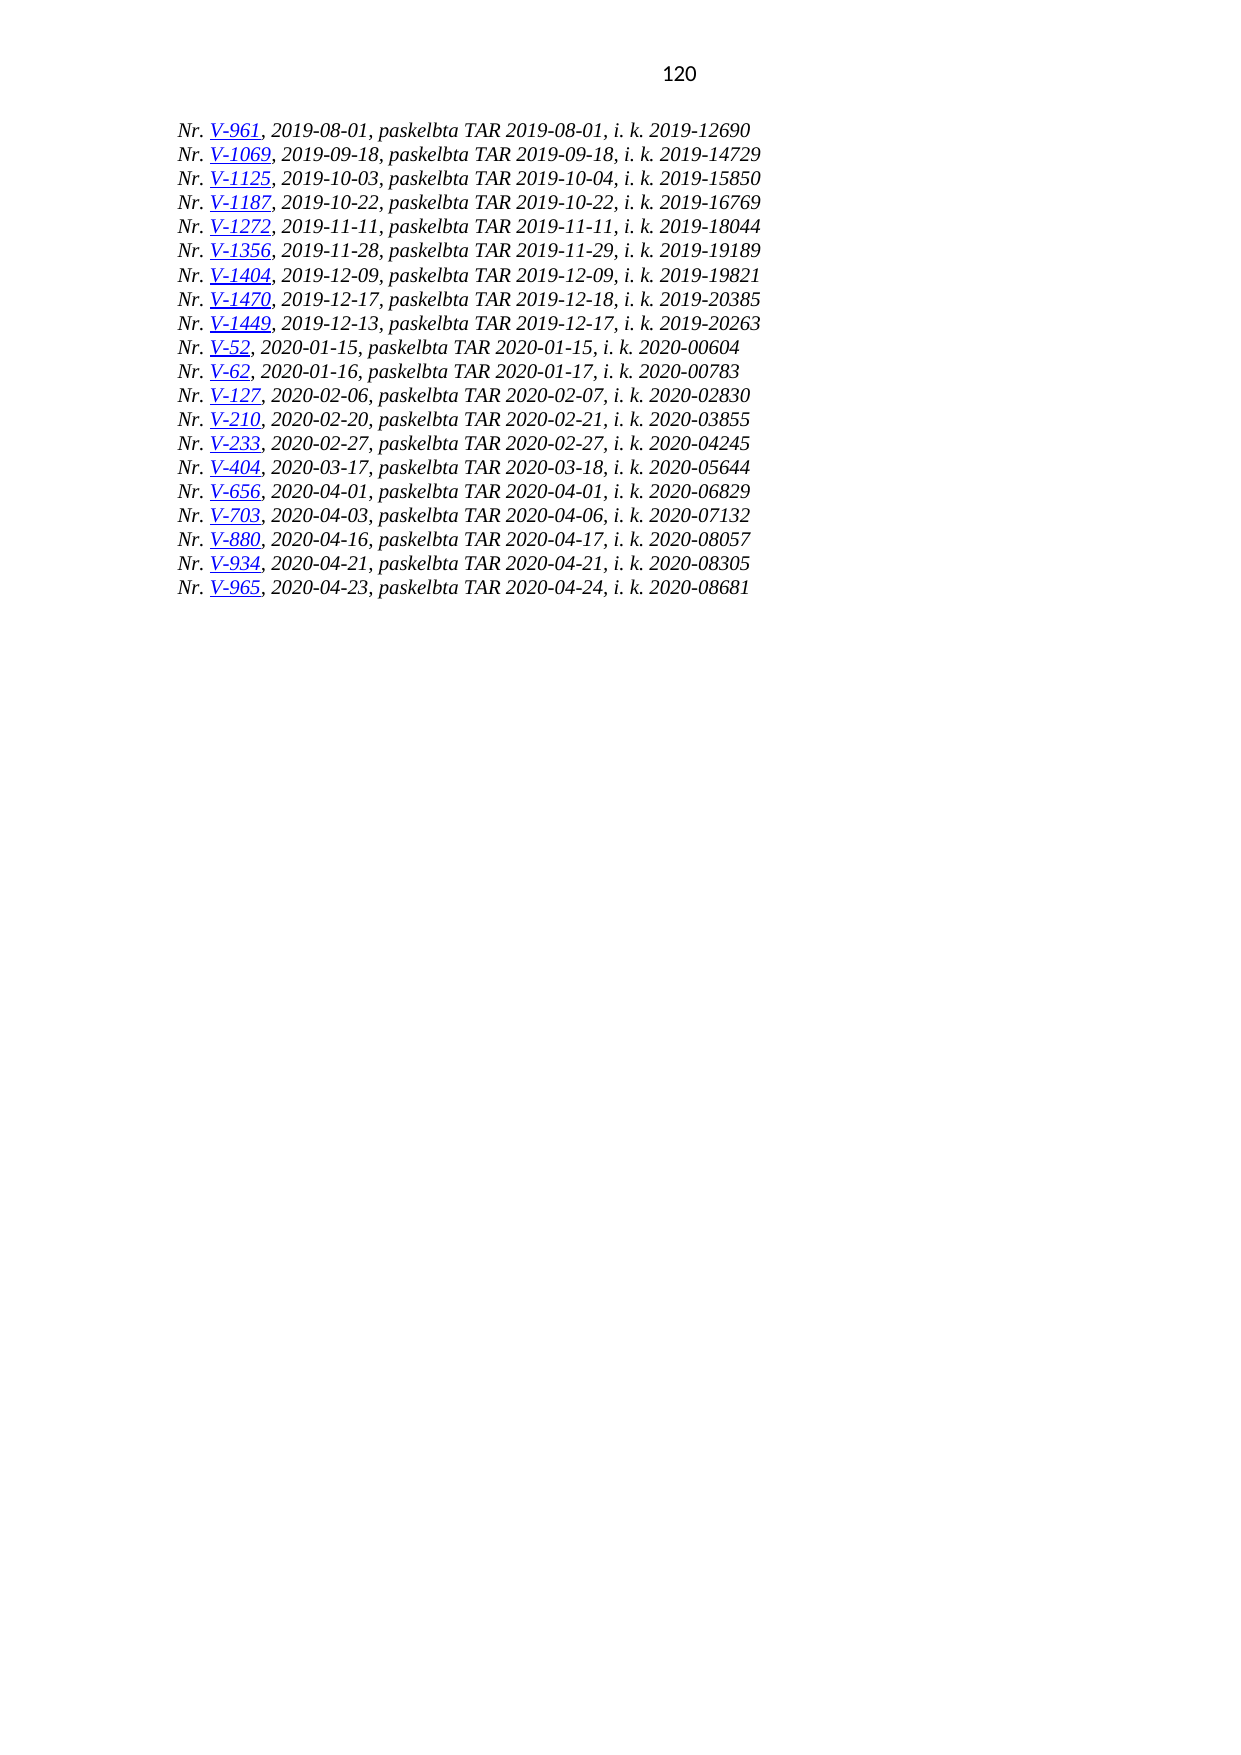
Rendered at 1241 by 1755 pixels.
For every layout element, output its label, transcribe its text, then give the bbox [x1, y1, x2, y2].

text Nr. V-233, 2020-02-27, paskelbta TAR 2020-02-27, i. k. 2020-04245 [177, 431, 1181, 455]
text Nr. V-210, 2020-02-20, paskelbta TAR 2020-02-21, i. k. 2020-03855 [177, 407, 1181, 431]
text Nr. V-656, 2020-04-01, paskelbta TAR 2020-04-01, i. k. 2020-06829 [177, 479, 1181, 503]
text Nr. V-1187, 2019-10-22, paskelbta TAR 2019-10-22, i. k. 2019-16769 [177, 190, 1181, 214]
text Nr. V-62, 2020-01-16, paskelbta TAR 2020-01-17, i. k. 2020-00783 [177, 359, 1181, 383]
text Nr. V-1069, 2019-09-18, paskelbta TAR 2019-09-18, i. k. 2019-14729 [177, 142, 1181, 166]
text Nr. V-1125, 2019-10-03, paskelbta TAR 2019-10-04, i. k. 2019-15850 [177, 166, 1181, 190]
text Nr. V-880, 2020-04-16, paskelbta TAR 2020-04-17, i. k. 2020-08057 [177, 527, 1181, 551]
text Nr. V-703, 2020-04-03, paskelbta TAR 2020-04-06, i. k. 2020-07132 [177, 503, 1181, 527]
text Nr. V-1449, 2019-12-13, paskelbta TAR 2019-12-17, i. k. 2019-20263 [177, 311, 1181, 335]
text Nr. V-52, 2020-01-15, paskelbta TAR 2020-01-15, i. k. 2020-00604 [177, 335, 1181, 359]
text Nr. V-404, 2020-03-17, paskelbta TAR 2020-03-18, i. k. 2020-05644 [177, 455, 1181, 479]
text Nr. V-1356, 2019-11-28, paskelbta TAR 2019-11-29, i. k. 2019-19189 [177, 238, 1181, 262]
text Nr. V-961, 2019-08-01, paskelbta TAR 2019-08-01, i. k. 2019-12690 [177, 118, 1181, 142]
text Nr. V-965, 2020-04-23, paskelbta TAR 2020-04-24, i. k. 2020-08681 [177, 575, 1181, 599]
text Nr. V-1272, 2019-11-11, paskelbta TAR 2019-11-11, i. k. 2019-18044 [177, 214, 1181, 238]
text Nr. V-1404, 2019-12-09, paskelbta TAR 2019-12-09, i. k. 2019-19821 [177, 262, 1181, 287]
text Nr. V-934, 2020-04-21, paskelbta TAR 2020-04-21, i. k. 2020-08305 [177, 551, 1181, 575]
text Nr. V-1470, 2019-12-17, paskelbta TAR 2019-12-18, i. k. 2019-20385 [177, 287, 1181, 311]
text Nr. V-127, 2020-02-06, paskelbta TAR 2020-02-07, i. k. 2020-02830 [177, 383, 1181, 407]
